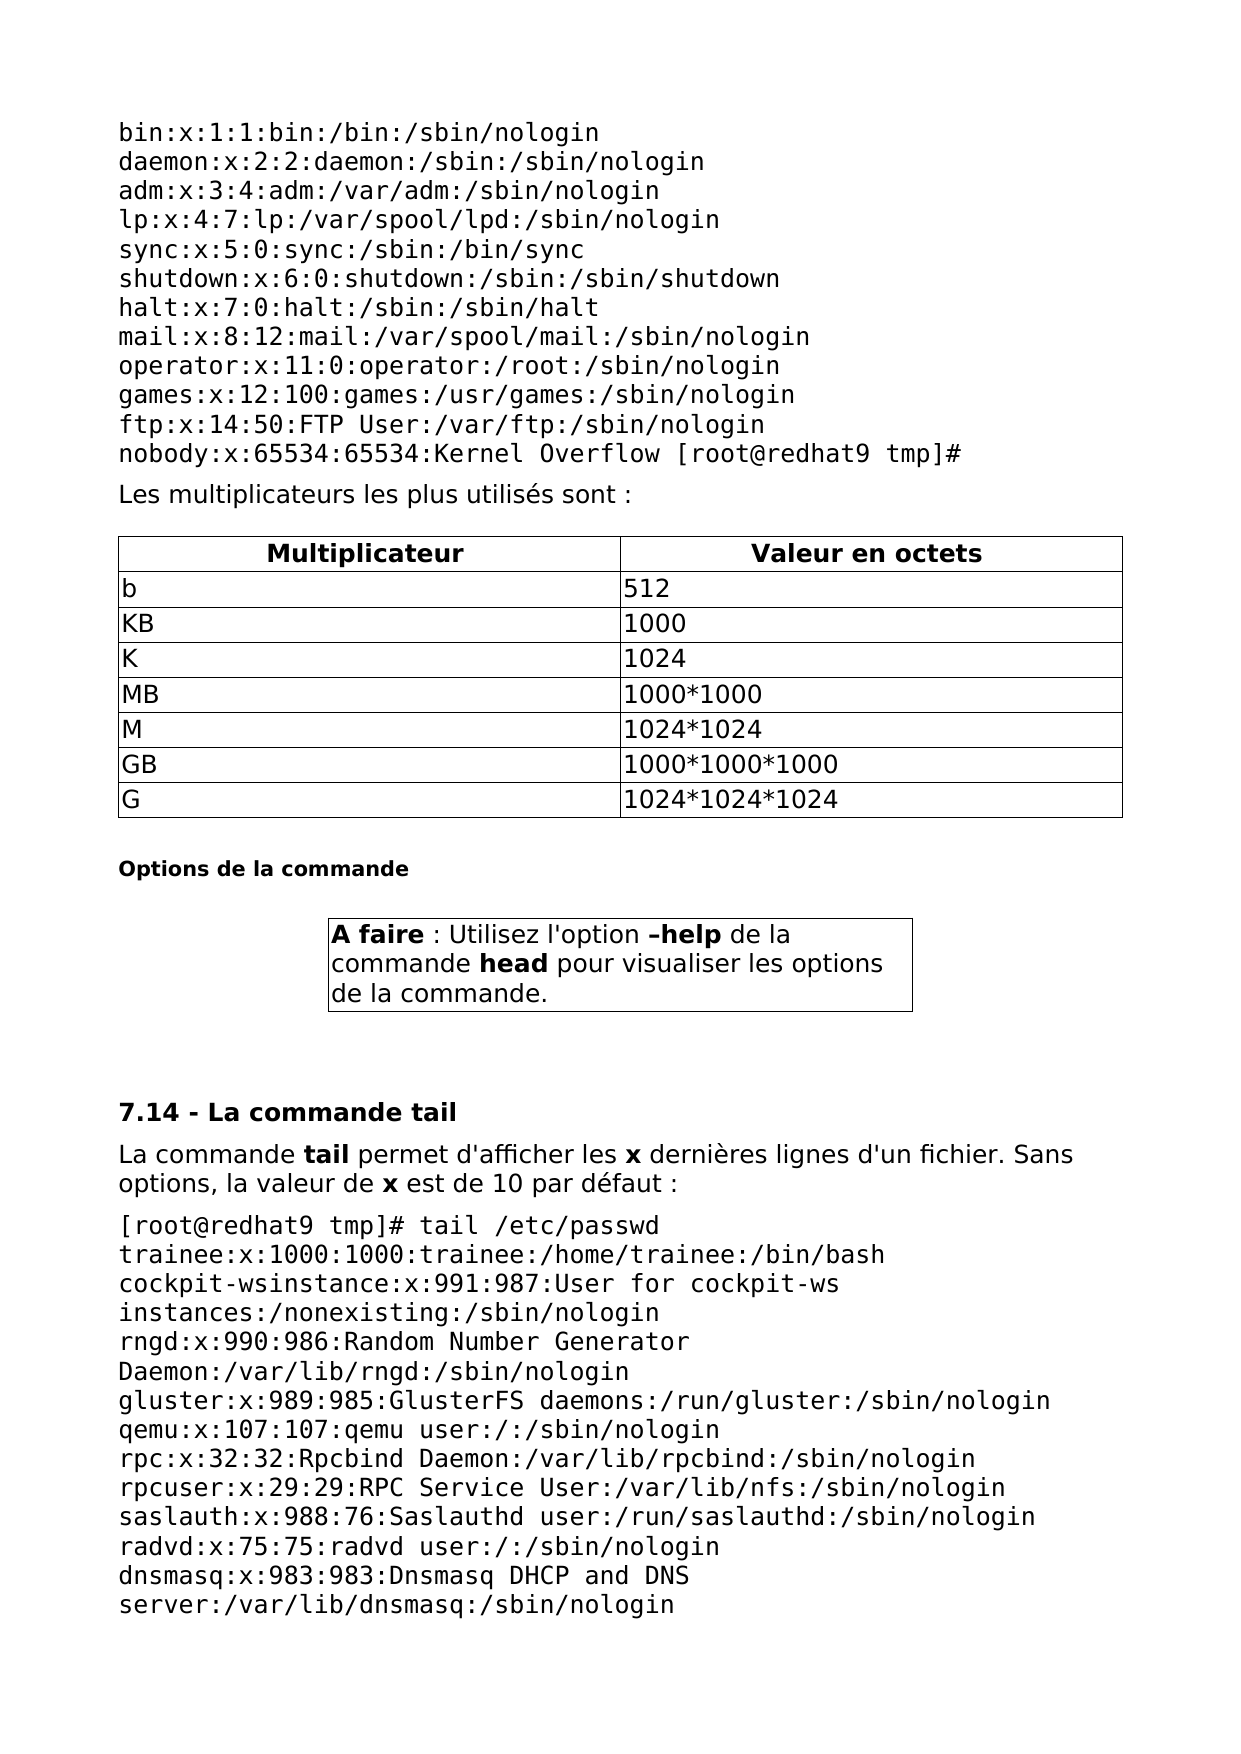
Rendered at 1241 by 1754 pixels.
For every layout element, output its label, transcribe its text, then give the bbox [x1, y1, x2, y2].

table_header Multiplicateur [119, 537, 620, 571]
table_cell MB [119, 678, 620, 712]
text [root@redhat9 tmp]# tail /etc/passwd trainee:x:1000:1000:trainee:/home/trainee:/bin/bash cockpit-wsinstance:x:991:987:User for cockpit-ws instances:/nonexisting:/sbin/nologin rngd:x:990:986:Random Number Generator Daemon:/var/lib/rngd:/sbin/nologin gluster:x:989:985:GlusterFS daemons:/run/gluster:/sbin/nologin qemu:x:107:107:qemu user:/:/sbin/nologin rpc:x:32:32:Rpcbind Daemon:/var/lib/rpcbind:/sbin/nologin rpcuser:x:29:29:RPC Service User:/var/lib/nfs:/sbin/nologin saslauth:x:988:76:Saslauthd user:/run/saslauthd:/sbin/nologin radvd:x:75:75:radvd user:/:/sbin/nologin dnsmasq:x:983:983:Dnsmasq DHCP and DNS server:/var/lib/dnsmasq:/sbin/nologin [118, 1211, 1122, 1619]
table_cell GB [119, 748, 620, 782]
table_cell 1000*1000 [621, 678, 1122, 712]
table_cell KB [119, 608, 620, 642]
text La commande tail permet d'afficher les x dernières lignes d'un fichier. Sans options, la valeur de x est de 10 par défaut : [118, 1140, 1122, 1198]
table_header A faire : Utilisez l'option –help de la commande head pour visualiser les options de la commande. [329, 919, 912, 1011]
table_cell G [119, 783, 620, 817]
subtitle Options de la commande [118, 857, 1122, 881]
table_cell 1000*1000*1000 [621, 748, 1122, 782]
table_cell 512 [621, 572, 1122, 607]
text bin:x:1:1:bin:/bin:/sbin/nologin daemon:x:2:2:daemon:/sbin:/sbin/nologin adm:x:3:4:adm:/var/adm:/sbin/nologin lp:x:4:7:lp:/var/spool/lpd:/sbin/nologin sync:x:5:0:sync:/sbin:/bin/sync shutdown:x:6:0:shutdown:/sbin:/sbin/shutdown halt:x:7:0:halt:/sbin:/sbin/halt mail:x:8:12:mail:/var/spool/mail:/sbin/nologin operator:x:11:0:operator:/root:/sbin/nologin games:x:12:100:games:/usr/games:/sbin/nologin ftp:x:14:50:FTP User:/var/ftp:/sbin/nologin nobody:x:65534:65534:Kernel Overflow [root@redhat9 tmp]# [118, 118, 1122, 468]
subtitle 7.14 - La commande tail [118, 1098, 1122, 1128]
table_cell M [119, 713, 620, 747]
table_header Valeur en octets [621, 537, 1122, 571]
text Les multiplicateurs les plus utilisés sont : [118, 480, 1122, 509]
table_cell 1000 [621, 608, 1122, 642]
table_cell 1024*1024*1024 [621, 783, 1122, 817]
table_cell 1024 [621, 643, 1122, 677]
table_cell b [119, 572, 620, 607]
table_cell 1024*1024 [621, 713, 1122, 747]
table_cell K [119, 643, 620, 677]
